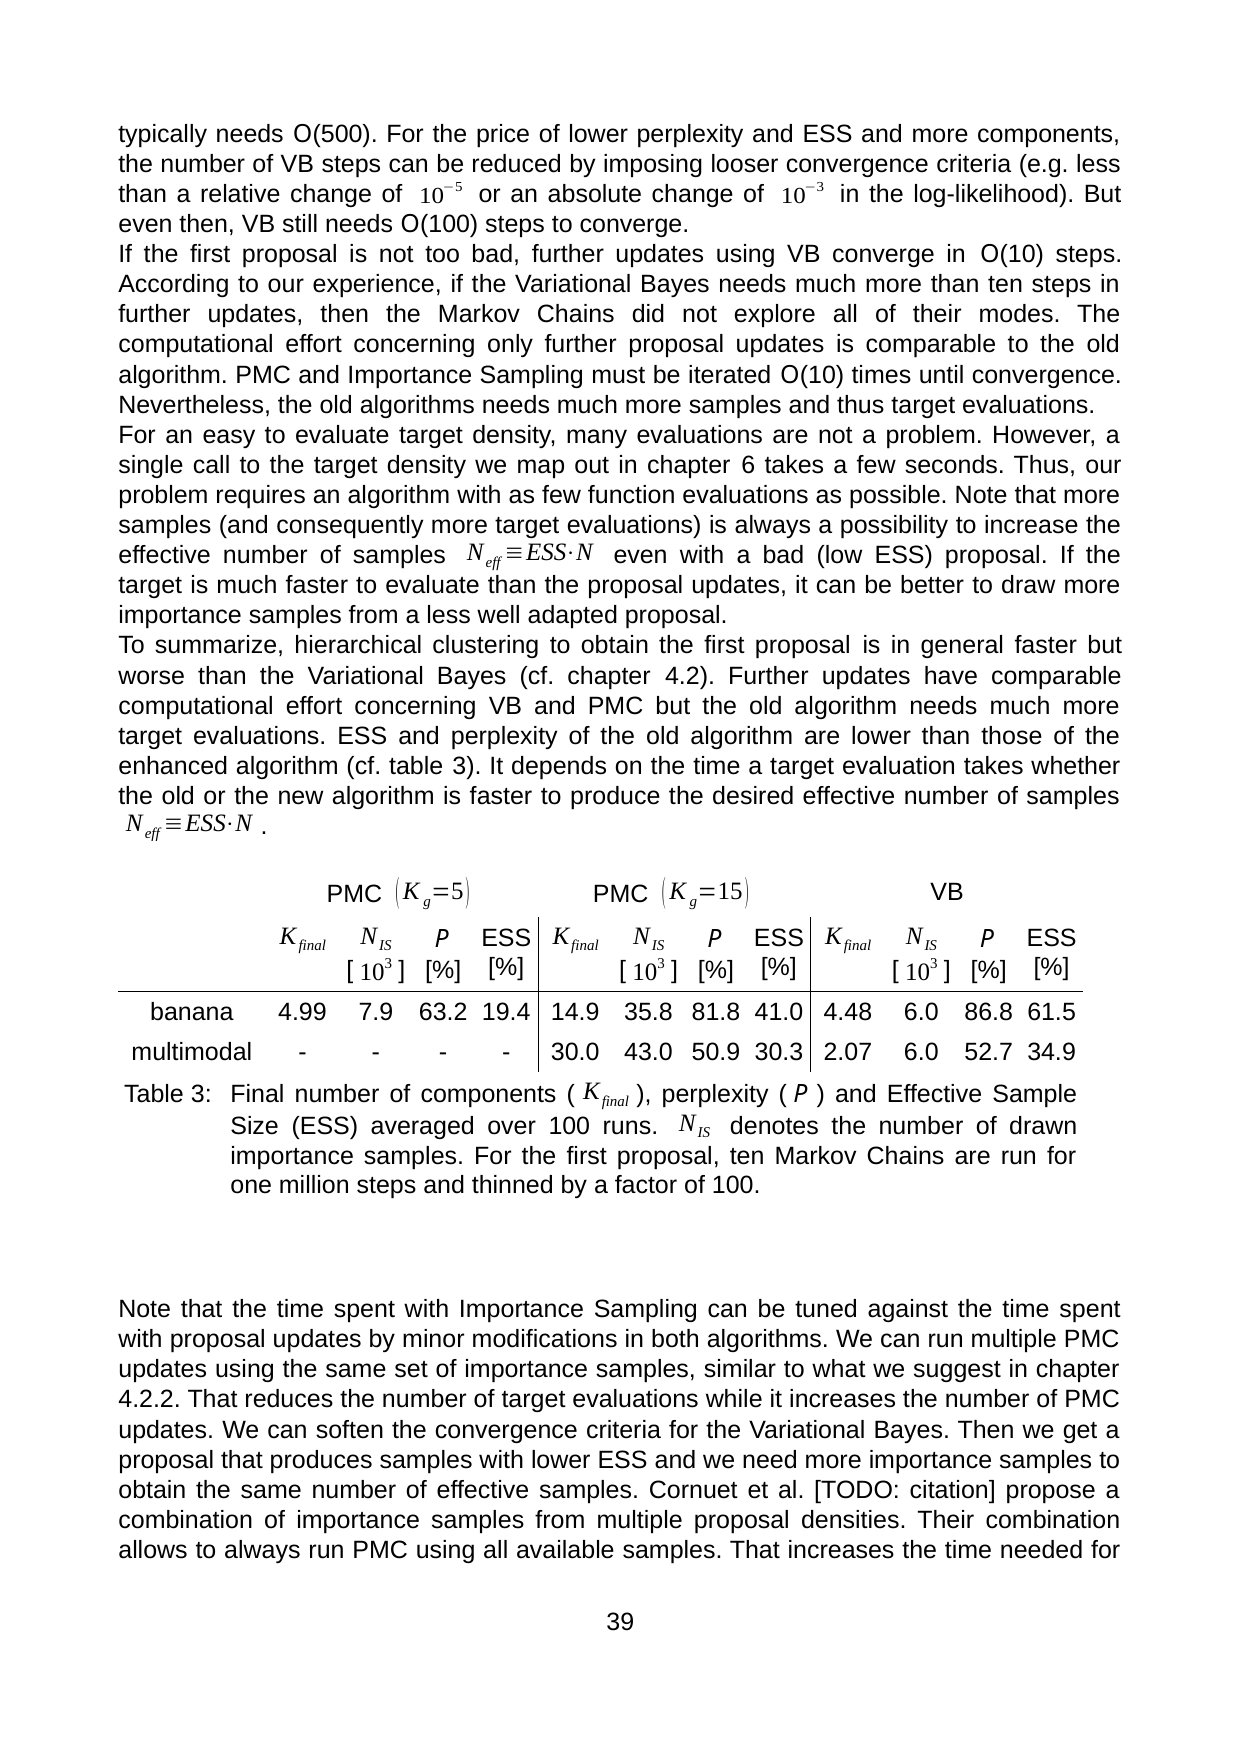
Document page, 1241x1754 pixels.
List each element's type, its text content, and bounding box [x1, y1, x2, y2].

table_header PMC [265, 871, 538, 917]
table_header VB [810, 871, 1083, 917]
table_cell 50.9 [685, 1032, 747, 1072]
table_cell - [474, 1032, 538, 1072]
table_cell 2.07 [811, 1032, 885, 1072]
table_cell - [339, 1032, 412, 1072]
table_cell 6.0 [885, 992, 957, 1032]
table_cell 35.8 [612, 992, 684, 1032]
table_cell 6.0 [885, 1032, 957, 1072]
table_cell 4.99 [265, 992, 339, 1032]
table_cell banana [118, 992, 265, 1032]
table_cell 86.8 [957, 992, 1019, 1032]
table_cell [811, 917, 885, 991]
table_cell 4.48 [811, 992, 885, 1032]
table_cell [] [612, 917, 684, 991]
table_cell [] [339, 917, 412, 991]
table_cell 52.7 [957, 1032, 1019, 1072]
table_cell [%] [412, 917, 474, 991]
table_cell [%] [685, 917, 747, 991]
table_cell [%] [957, 917, 1019, 991]
text For an easy to evaluate target density, many evaluations are not a problem. However, a single call to the target density we map out in chapter 6 takes a few seconds. Thus, our problem requires an algorithm with as few function evaluations as possible. Note that more samples (and consequently more target evaluations) is always a possibility to increase the effective number of samples even with a bad (low ESS) proposal. If the target is much faster to evaluate than the proposal updates, it can be better to draw more importance samples from a less well adapted proposal. [118, 419, 1122, 630]
table_header PMC [538, 871, 810, 917]
table_cell - [265, 1032, 339, 1072]
table_cell [265, 917, 339, 991]
table_cell ESS [%] [474, 917, 538, 991]
table_cell ESS [%] [1020, 917, 1083, 991]
table_cell 81.8 [685, 992, 747, 1032]
table_header [118, 871, 265, 917]
table_cell 14.9 [539, 992, 612, 1032]
table_cell [] [885, 917, 957, 991]
table_cell [539, 917, 612, 991]
table_cell 30.0 [539, 1032, 612, 1072]
text Note that the time spent with Importance Sampling can be tuned against the time spent with proposal updates by minor modifications in both algorithms. We can run multiple PMC updates using the same set of importance samples, similar to what we suggest in chapter 4.2.2. That reduces the number of target evaluations while it increases the number of PMC updates. We can soften the convergence criteria for the Variational Bayes. Then we get a proposal that produces samples with lower ESS and we need more importance samples to obtain the same number of effective samples. Cornuet et al. [TODO: citation] propose a combination of importance samples from multiple proposal densities. Their combination allows to always run PMC using all available samples. That increases the time needed for [118, 1293, 1122, 1564]
table_cell 43.0 [612, 1032, 684, 1072]
table_cell 61.5 [1020, 992, 1083, 1032]
table_cell - [412, 1032, 474, 1072]
table_cell multimodal [118, 1032, 265, 1072]
table_cell 34.9 [1020, 1032, 1083, 1072]
table_cell 30.3 [747, 1032, 810, 1072]
text If the first proposal is not too bad, further updates using VB converge in O(10) steps. According to our experience, if the Variational Bayes needs much more than ten steps in further updates, then the Markov Chains did not explore all of their modes. The computational effort concerning only further proposal updates is comparable to the old algorithm. PMC and Importance Sampling must be iterated O(10) times until convergence. Nevertheless, the old algorithms needs much more samples and thus target evaluations. [118, 238, 1122, 419]
table_cell Table 3: Final number of components (), perplexity () and Effective Sample Size (ESS) averaged over 100 runs. denotes the number of drawn importance samples. For the first proposal, ten Markov Chains are run for one million steps and thinned by a factor of 100. [118, 1072, 1083, 1263]
text typically needs O(500). For the price of lower perplexity and ESS and more components, the number of VB steps can be reduced by imposing looser convergence criteria (e.g. less than a relative change of or an absolute change of in the log-likelihood). But even then, VB still needs O(100) steps to converge. [118, 118, 1122, 238]
text To summarize, hierarchical clustering to obtain the first proposal is in general faster but worse than the Variational Bayes (cf. chapter 4.2). Further updates have comparable computational effort concerning VB and PMC but the old algorithm needs much more target evaluations. ESS and perplexity of the old algorithm are lower than those of the enhanced algorithm (cf. table 3). It depends on the time a target evaluation takes whether the old or the new algorithm is faster to produce the desired effective number of samples . [118, 630, 1122, 841]
table_cell ESS [%] [747, 917, 810, 991]
table_cell 41.0 [747, 992, 810, 1032]
table_cell 63.2 [412, 992, 474, 1032]
table_cell [118, 917, 265, 991]
table_cell 19.4 [474, 992, 538, 1032]
table_cell 7.9 [339, 992, 412, 1032]
